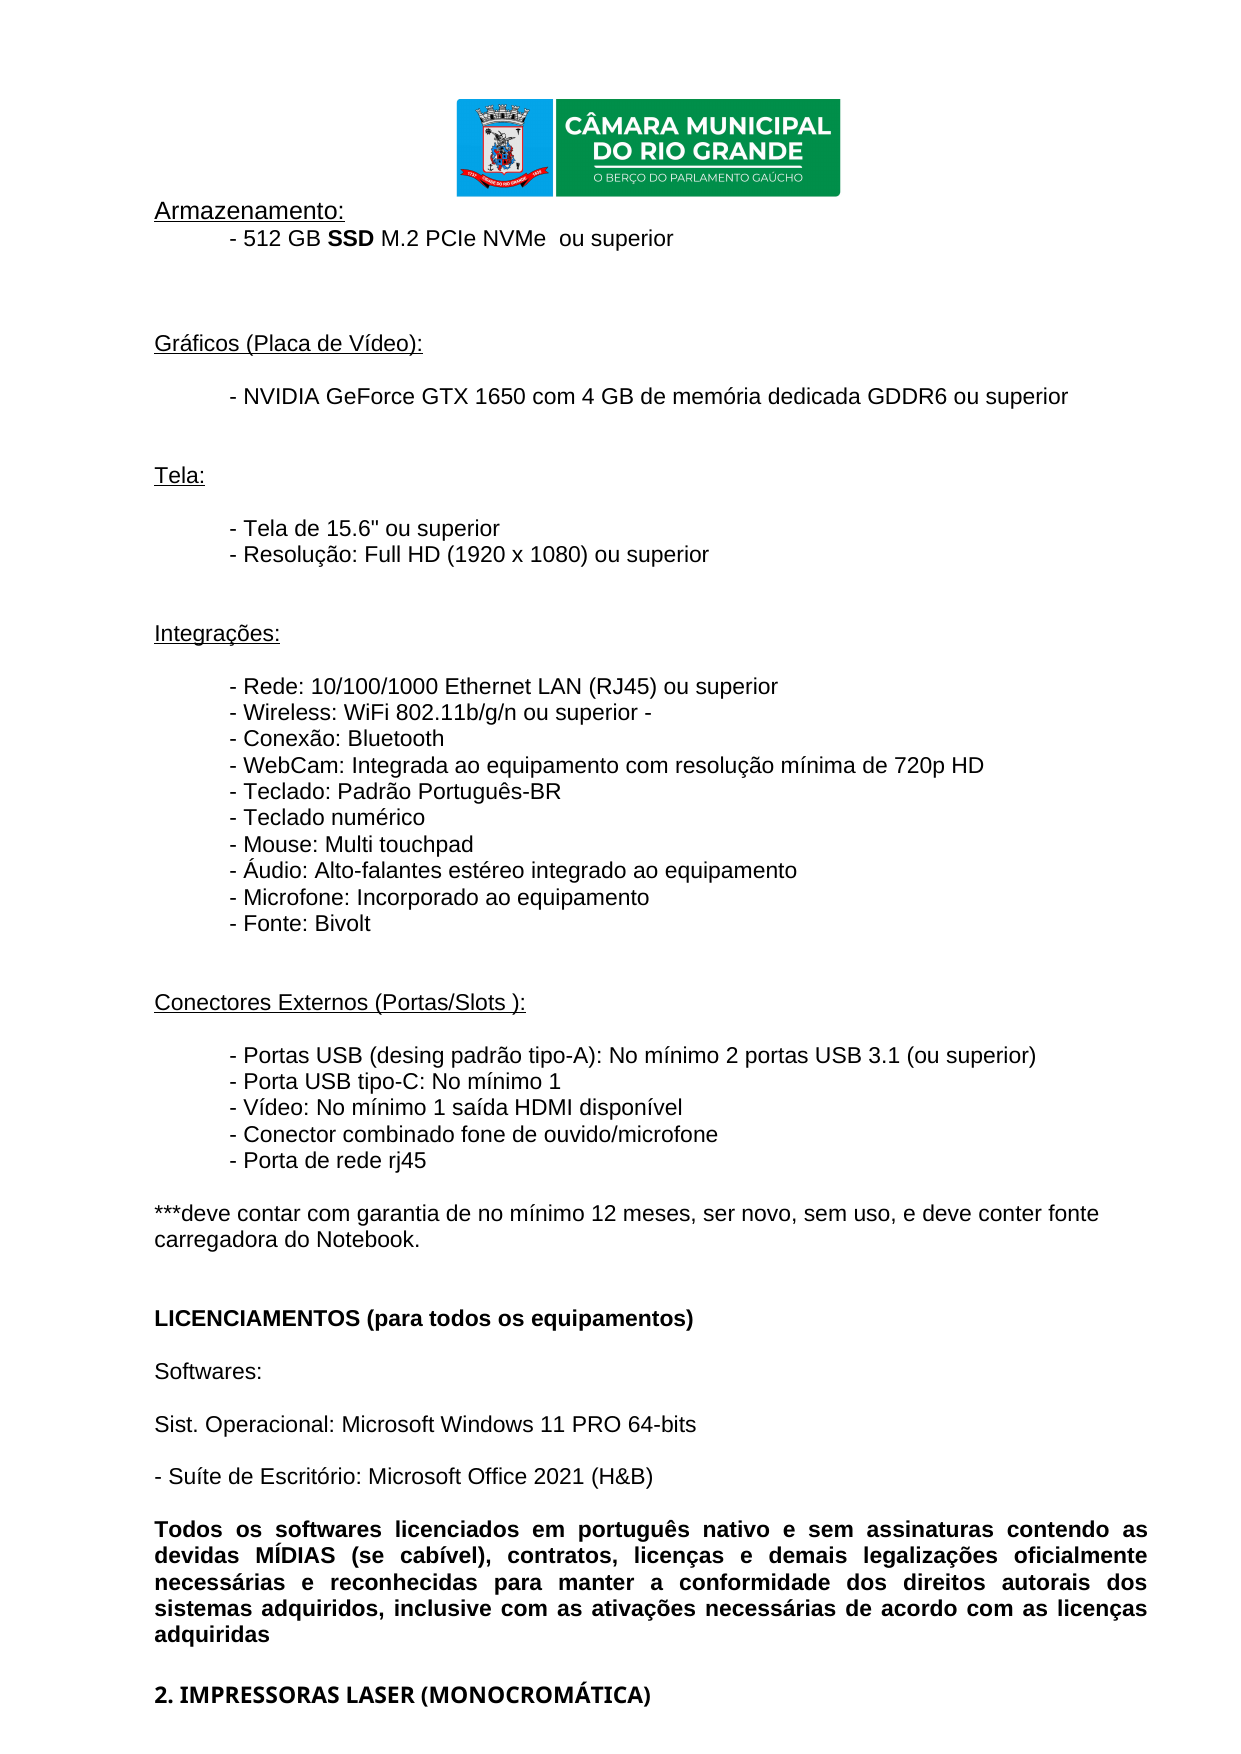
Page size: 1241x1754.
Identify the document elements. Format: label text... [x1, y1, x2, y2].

text - Rede: 10/100/1000 Ethernet LAN (RJ45) ou superior [154, 673, 1148, 699]
text LICENCIAMENTOS (para todos os equipamentos) [154, 1305, 1148, 1331]
text - Porta USB tipo-C: No mínimo 1 [154, 1068, 1148, 1094]
text - 512 GB SSD M.2 PCIe NVMe ou superior [154, 224, 1148, 251]
text - Fonte: Bivolt [154, 910, 1148, 936]
text - Teclado: Padrão Português-BR [154, 778, 1148, 804]
text - Conexão: Bluetooth [154, 725, 1148, 752]
text Todos os softwares licenciados em português nativo e sem assinaturas contendo as devidas MÍDIAS (se cabível), contratos, licenças e demais legalizações oficialmente necessárias e reconhecidas para manter a conformidade dos direitos autorais dos sistemas adquiridos, inclusive com as ativações necessárias de acordo com as licenças adquiridas [154, 1516, 1148, 1648]
picture [463, 168, 546, 187]
picture [477, 105, 528, 174]
text Softwares: [154, 1358, 1148, 1384]
text Gráficos (Placa de Vídeo): [154, 330, 1148, 356]
text Integrações: [154, 620, 1148, 646]
text - Suíte de Escritório: Microsoft Office 2021 (H&B) [154, 1463, 1148, 1489]
text - NVIDIA GeForce GTX 1650 com 4 GB de memória dedicada GDDR6 ou superior [154, 383, 1148, 409]
text - Teclado numérico [154, 804, 1148, 831]
text - Tela de 15.6" ou superior [154, 514, 1148, 541]
text - Vídeo: No mínimo 1 saída HDMI disponível [154, 1094, 1148, 1121]
text - Mouse: Multi touchpad [154, 831, 1148, 857]
text - Porta de rede rj45 [154, 1147, 1148, 1173]
text - WebCam: Integrada ao equipamento com resolução mínima de 720p HD [154, 752, 1148, 778]
text Sist. Operacional: Microsoft Windows 11 PRO 64-bits [154, 1411, 1148, 1437]
picture [554, 99, 842, 196]
text - Conector combinado fone de ouvido/microfone [154, 1121, 1148, 1147]
text - Resolução: Full HD (1920 x 1080) ou superior [154, 541, 1148, 567]
text Armazenamento: [154, 196, 1148, 224]
text ***deve contar com garantia de no mínimo 12 meses, ser novo, sem uso, e deve conter fonte carregadora do Notebook. [154, 1200, 1148, 1252]
text - Áudio: Alto-falantes estéreo integrado ao equipamento [154, 857, 1148, 883]
text 2. IMPRESSORAS LASER (MONOCROMÁTICA) [154, 1679, 1148, 1710]
text Conectores Externos (Portas/Slots ): [154, 989, 1148, 1015]
text - Wireless: WiFi 802.11b/g/n ou superior - [154, 699, 1148, 725]
text - Portas USB (desing padrão tipo-A): No mínimo 2 portas USB 3.1 (ou superior) [154, 1042, 1148, 1068]
text - Microfone: Incorporado ao equipamento [154, 883, 1148, 910]
text Tela: [154, 462, 1148, 488]
